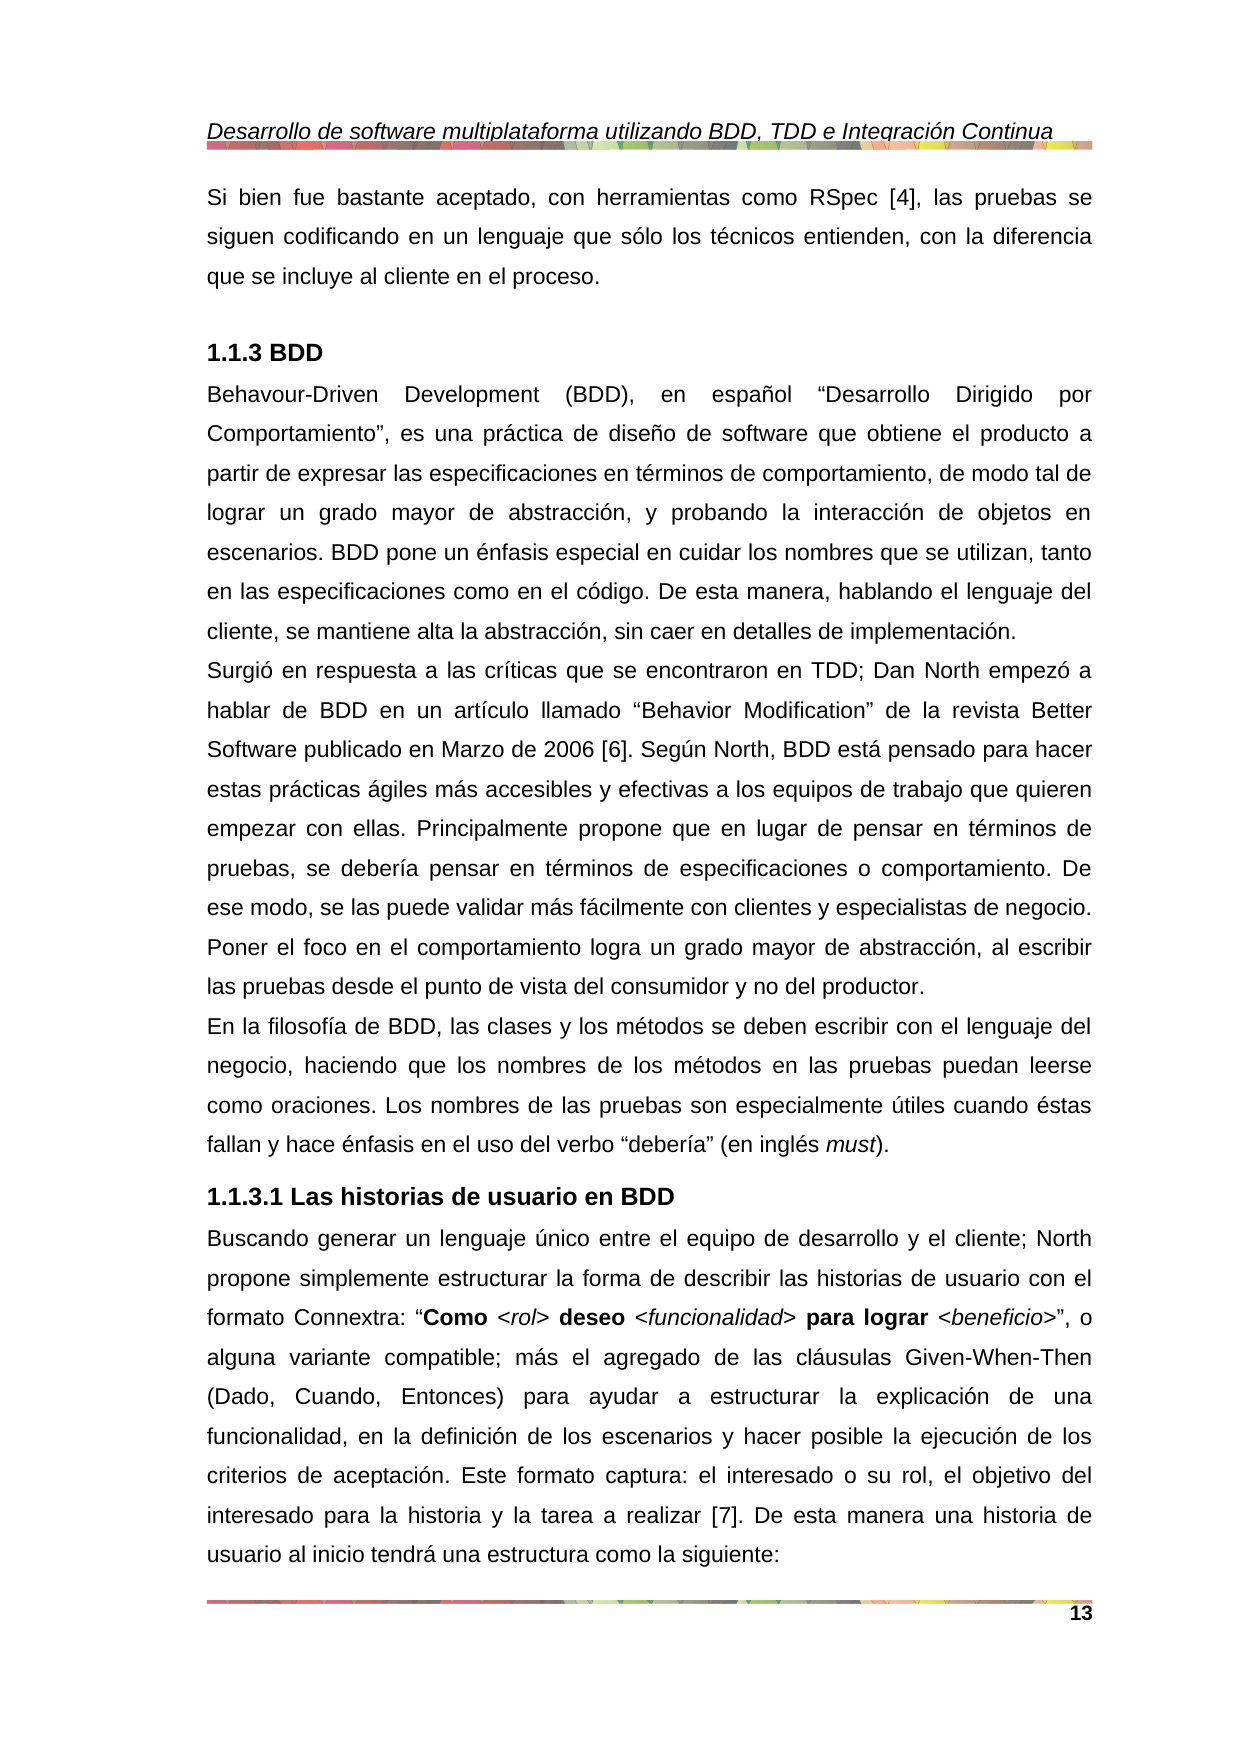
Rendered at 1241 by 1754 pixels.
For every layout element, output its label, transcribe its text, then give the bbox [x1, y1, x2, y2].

text Surgió en respuesta a las críticas que se encontraron en TDD; Dan North empezó a hablar de BDD en un artículo llamado “Behavior Modification” de la revista Better Software publicado en Marzo de 2006 [6]. Según North, BDD está pensado para hacer estas prácticas ágiles más accesibles y efectivas a los equipos de trabajo que quieren empezar con ellas. Principalmente propone que en lugar de pensar en términos de pruebas, se debería pensar en términos de especificaciones o comportamiento. De ese modo, se las puede validar más fácilmente con clientes y especialistas de negocio. Poner el foco en el comportamiento logra un grado mayor de abstracción, al escribir las pruebas desde el punto de vista del consumidor y no del productor. [207, 657, 1093, 999]
text 1.1.3.1 Las historias de usuario en BDD [207, 1182, 1093, 1211]
text Si bien fue bastante aceptado, con herramientas como RSpec [4], las pruebas se siguen codificando en un lenguaje que sólo los técnicos entienden, con la diferencia que se incluye al cliente en el proceso. [207, 184, 1093, 289]
text En la filosofía de BDD, las clases y los métodos se deben escribir con el lenguaje del negocio, haciendo que los nombres de los métodos en las pruebas puedan leerse como oraciones. Los nombres de las pruebas son especialmente útiles cuando éstas fallan y hace énfasis en el uso del verbo “debería” (en inglés must). [207, 1013, 1093, 1157]
text Behavour-Driven Development (BDD), en español “Desarrollo Dirigido por Comportamiento”, es una práctica de diseño de software que obtiene el producto a partir de expresar las especificaciones en términos de comportamiento, de modo tal de lograr un grado mayor de abstracción, y probando la interacción de objetos en escenarios. BDD pone un énfasis especial en cuidar los nombres que se utilizan, tanto en las especificaciones como en el código. De esta manera, hablando el lenguaje del cliente, se mantiene alta la abstracción, sin caer en detalles de implementación. [207, 381, 1093, 644]
list 1.1.3 BDD [207, 338, 1093, 367]
text Buscando generar un lenguaje único entre el equipo de desarrollo y el cliente; North propone simplemente estructurar la forma de describir las historias de usuario con el formato Connextra: “Como <rol> deseo <funcionalidad> para lograr <beneficio>”, o alguna variante compatible; más el agregado de las cláusulas Given-When-Then (Dado, Cuando, Entonces) para ayudar a estructurar la explicación de una funcionalidad, en la definición de los escenarios y hacer posible la ejecución de los criterios de aceptación. Este formato captura: el interesado o su rol, el objetivo del interesado para la historia y la tarea a realizar [7]. De esta manera una historia de usuario al inicio tendrá una estructura como la siguiente: [207, 1225, 1093, 1568]
